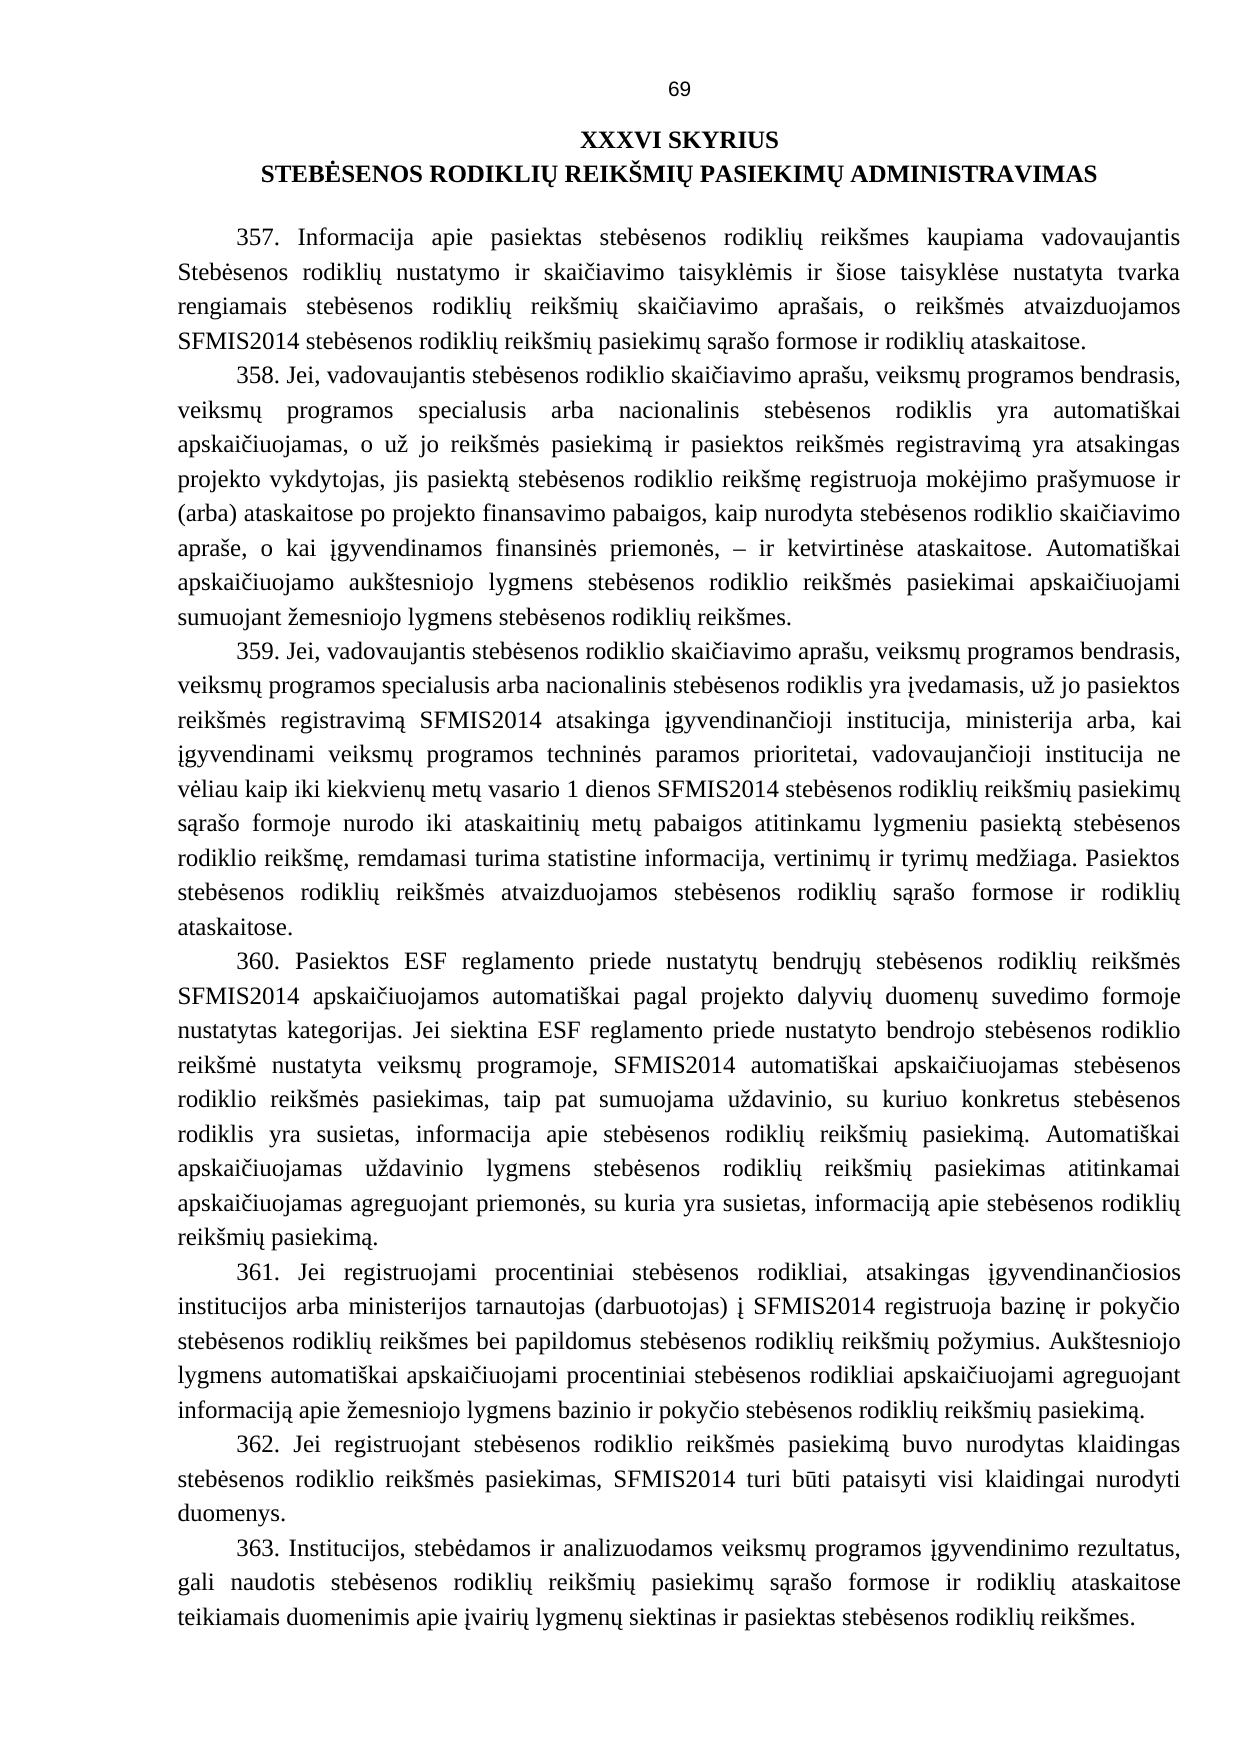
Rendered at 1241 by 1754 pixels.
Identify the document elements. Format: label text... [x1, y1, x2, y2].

text 360. Pasiektos ESF reglamento priede nustatytų bendrųjų stebėsenos rodiklių reikšmės SFMIS2014 apskaičiuojamos automatiškai pagal projekto dalyvių duomenų suvedimo formoje nustatytas kategorijas. Jei siektina ESF reglamento priede nustatyto bendrojo stebėsenos rodiklio reikšmė nustatyta veiksmų programoje, SFMIS2014 automatiškai apskaičiuojamas stebėsenos rodiklio reikšmės pasiekimas, taip pat sumuojama uždavinio, su kuriuo konkretus stebėsenos rodiklis yra susietas, informacija apie stebėsenos rodiklių reikšmių pasiekimą. Automatiškai apskaičiuojamas uždavinio lygmens stebėsenos rodiklių reikšmių pasiekimas atitinkamai apskaičiuojamas agreguojant priemonės, su kuria yra susietas, informaciją apie stebėsenos rodiklių reikšmių pasiekimą. [177, 946, 1181, 1251]
text 361. Jei registruojami procentiniai stebėsenos rodikliai, atsakingas įgyvendinančiosios institucijos arba ministerijos tarnautojas (darbuotojas) į SFMIS2014 registruoja bazinę ir pokyčio stebėsenos rodiklių reikšmes bei papildomus stebėsenos rodiklių reikšmių požymius. Aukštesniojo lygmens automatiškai apskaičiuojami procentiniai stebėsenos rodikliai apskaičiuojami agreguojant informaciją apie žemesniojo lygmens bazinio ir pokyčio stebėsenos rodiklių reikšmių pasiekimą. [177, 1257, 1181, 1423]
text 363. Institucijos, stebėdamos ir analizuodamos veiksmų programos įgyvendinimo rezultatus, gali naudotis stebėsenos rodiklių reikšmių pasiekimų sąrašo formose ir rodiklių ataskaitose teikiamais duomenimis apie įvairių lygmenų siektinas ir pasiektas stebėsenos rodiklių reikšmes. [177, 1533, 1181, 1630]
text 357. Informacija apie pasiektas stebėsenos rodiklių reikšmes kaupiama vadovaujantis Stebėsenos rodiklių nustatymo ir skaičiavimo taisyklėmis ir šiose taisyklėse nustatyta tvarka rengiamais stebėsenos rodiklių reikšmių skaičiavimo aprašais, o reikšmės atvaizduojamos SFMIS2014 stebėsenos rodiklių reikšmių pasiekimų sąrašo formose ir rodiklių ataskaitose. [177, 222, 1181, 354]
text XXXVI SKYRIUS [177, 125, 1181, 153]
text 358. Jei, vadovaujantis stebėsenos rodiklio skaičiavimo aprašu, veiksmų programos bendrasis, veiksmų programos specialusis arba nacionalinis stebėsenos rodiklis yra automatiškai apskaičiuojamas, o už jo reikšmės pasiekimą ir pasiektos reikšmės registravimą yra atsakingas projekto vykdytojas, jis pasiektą stebėsenos rodiklio reikšmę registruoja mokėjimo prašymuose ir (arba) ataskaitose po projekto finansavimo pabaigos, kaip nurodyta stebėsenos rodiklio skaičiavimo apraše, o kai įgyvendinamos finansinės priemonės, – ir ketvirtinėse ataskaitose. Automatiškai apskaičiuojamo aukštesniojo lygmens stebėsenos rodiklio reikšmės pasiekimai apskaičiuojami sumuojant žemesniojo lygmens stebėsenos rodiklių reikšmes. [177, 360, 1181, 630]
text STEBĖSENOS RODIKLIŲ REIKŠMIŲ PASIEKIMŲ ADMINISTRAVIMAS [177, 159, 1181, 188]
text 359. Jei, vadovaujantis stebėsenos rodiklio skaičiavimo aprašu, veiksmų programos bendrasis, veiksmų programos specialusis arba nacionalinis stebėsenos rodiklis yra įvedamasis, už jo pasiektos reikšmės registravimą SFMIS2014 atsakinga įgyvendinančioji institucija, ministerija arba, kai įgyvendinami veiksmų programos techninės paramos prioritetai, vadovaujančioji institucija ne vėliau kaip iki kiekvienų metų vasario 1 dienos SFMIS2014 stebėsenos rodiklių reikšmių pasiekimų sąrašo formoje nurodo iki ataskaitinių metų pabaigos atitinkamu lygmeniu pasiektą stebėsenos rodiklio reikšmę, remdamasi turima statistine informacija, vertinimų ir tyrimų medžiaga. Pasiektos stebėsenos rodiklių reikšmės atvaizduojamos stebėsenos rodiklių sąrašo formose ir rodiklių ataskaitose. [177, 636, 1181, 941]
text 362. Jei registruojant stebėsenos rodiklio reikšmės pasiekimą buvo nurodytas klaidingas stebėsenos rodiklio reikšmės pasiekimas, SFMIS2014 turi būti pataisyti visi klaidingai nurodyti duomenys. [177, 1429, 1181, 1527]
